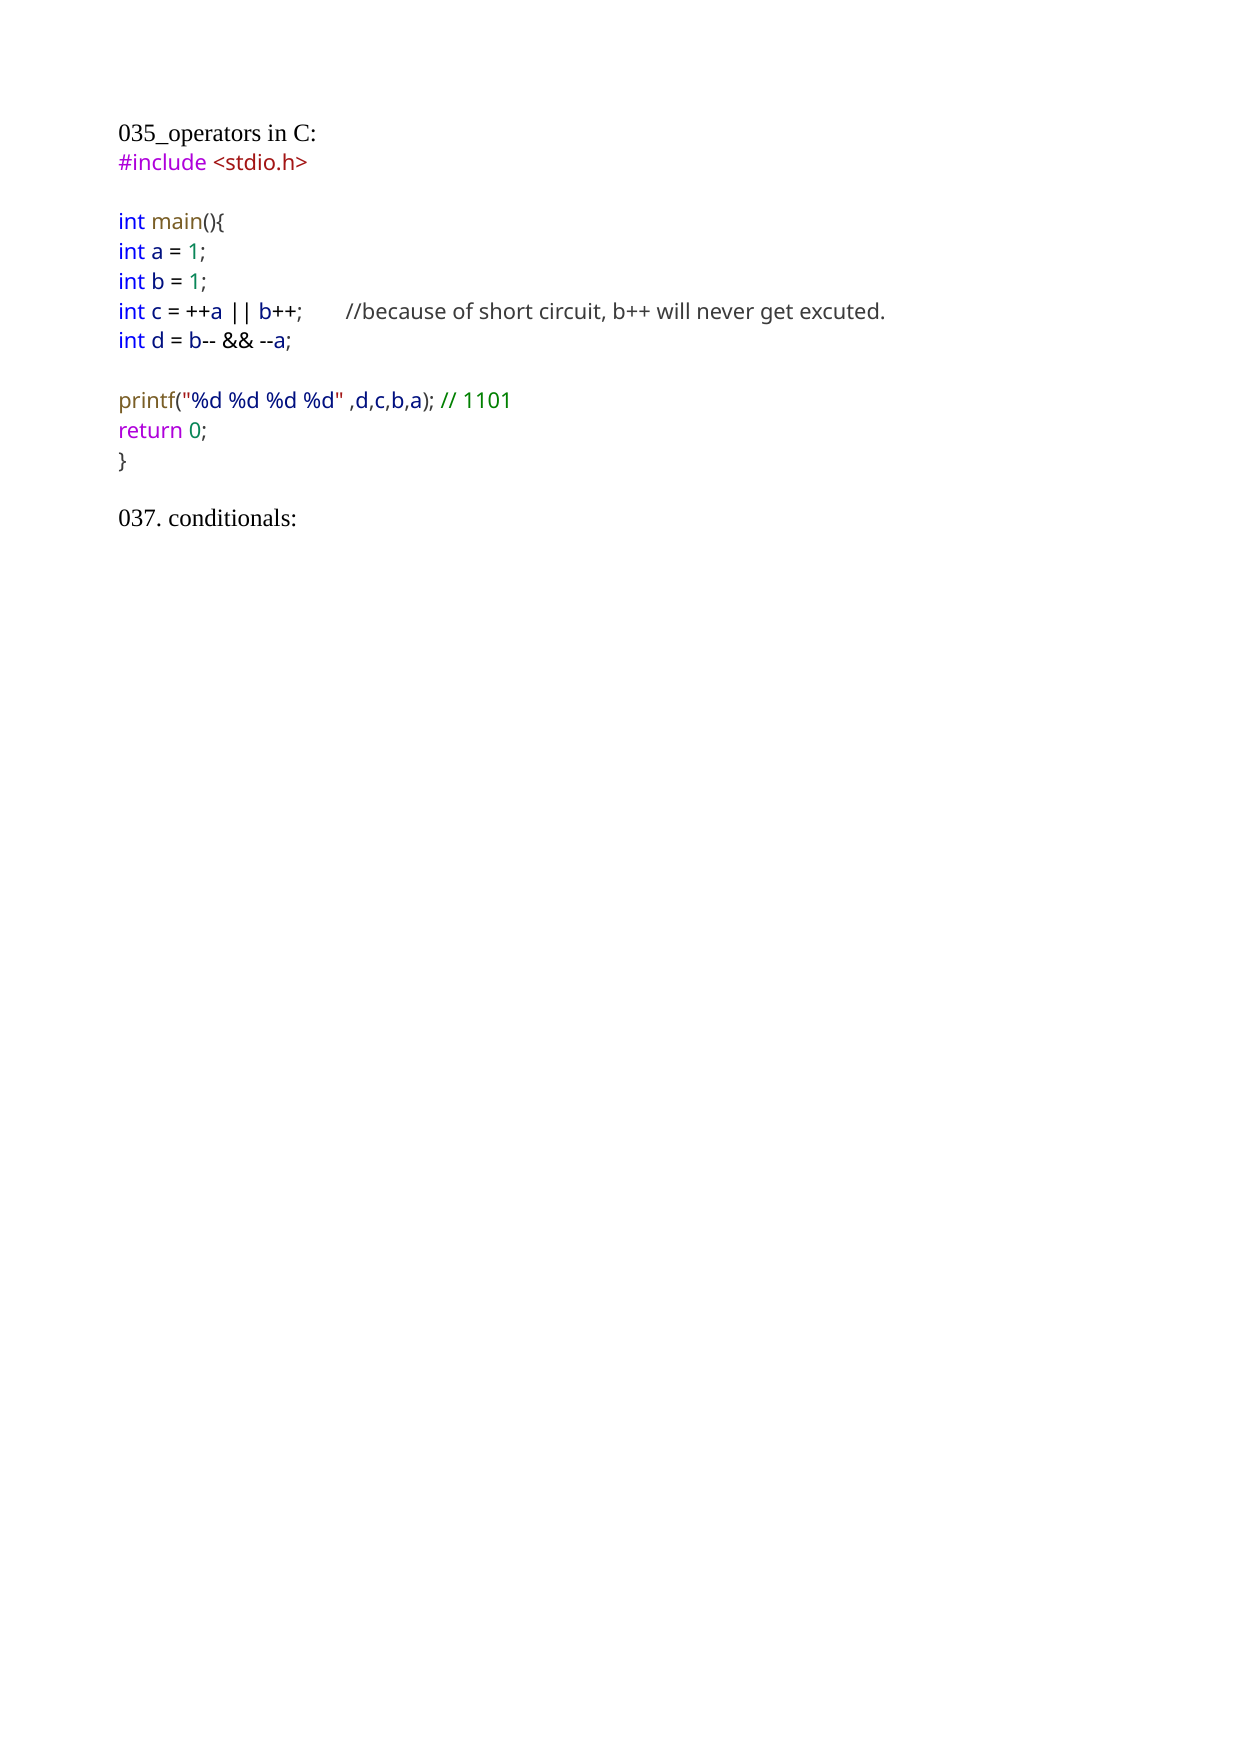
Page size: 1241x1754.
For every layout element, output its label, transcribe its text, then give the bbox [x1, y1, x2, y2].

text #include <stdio.h> [118, 147, 1122, 177]
text 035_operators in C: [118, 118, 1122, 147]
text 037. conditionals: [118, 503, 1122, 532]
text printf("%d %d %d %d" ,d,c,b,a); // 1101 [118, 385, 1122, 415]
text return 0; [118, 415, 1122, 444]
text int c = ++a || b++; //because of short circuit, b++ will never get excuted. [118, 296, 1122, 326]
text int a = 1; [118, 236, 1122, 266]
text int b = 1; [118, 266, 1122, 296]
text int d = b-- && --a; [118, 326, 1122, 355]
text } [118, 444, 1122, 474]
text int main(){ [118, 206, 1122, 236]
